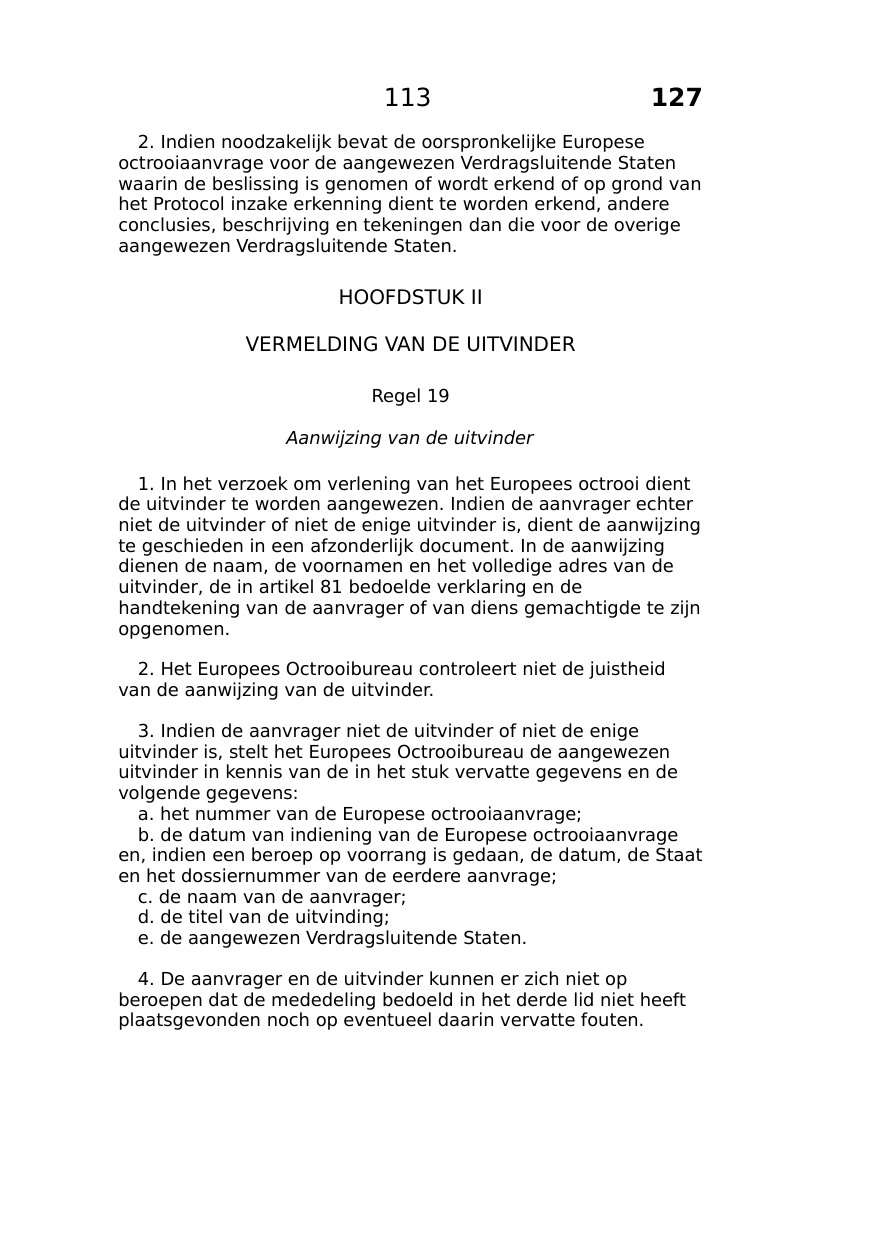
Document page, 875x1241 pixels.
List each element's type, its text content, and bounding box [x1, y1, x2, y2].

text 3. Indien de aanvrager niet de uitvinder of niet de enige uitvinder is, stelt het Europees Octrooibureau de aangewezen uitvinder in kennis van de in het stuk vervatte gegevens en de volgende gegevens: [118, 721, 703, 804]
subtitle Regel 19 Aanwijzing van de uitvinder [118, 386, 703, 448]
text c. de naam van de aanvrager; [118, 887, 703, 907]
text a. het nummer van de Europese octrooiaanvrage; [118, 804, 703, 824]
subtitle HOOFDSTUK II VERMELDING VAN DE UITVINDER [118, 286, 703, 356]
text b. de datum van indiening van de Europese octrooiaanvrage en, indien een beroep op voorrang is gedaan, de datum, de Staat en het dossiernummer van de eerdere aanvrage; [118, 824, 703, 887]
text d. de titel van de uitvinding; [118, 907, 703, 928]
text 2. Indien noodzakelijk bevat de oorspronkelijke Europese octrooiaanvrage voor de aangewezen Verdragsluitende Staten waarin de beslissing is genomen of wordt erkend of op grond van het Protocol inzake erkenning dient te worden erkend, andere conclusies, beschrijving en tekeningen dan die voor de overige aangewezen Verdragsluitende Staten. [118, 132, 703, 256]
text e. de aangewezen Verdragsluitende Staten. [118, 928, 703, 949]
text 1. In het verzoek om verlening van het Europees octrooi dient de uitvinder te worden aangewezen. Indien de aanvrager echter niet de uitvinder of niet de enige uitvinder is, dient de aanwijzing te geschieden in een afzonderlijk document. In de aanwijzing dienen de naam, de voornamen en het volledige adres van de uitvinder, de in artikel 81 bedoelde verklaring en de handtekening van de aanvrager of van diens gemachtigde te zijn opgenomen. [118, 473, 703, 639]
text 2. Het Europees Octrooibureau controleert niet de juistheid van de aanwijzing van de uitvinder. [118, 659, 703, 701]
text 4. De aanvrager en de uitvinder kunnen er zich niet op beroepen dat de mededeling bedoeld in het derde lid niet heeft plaatsgevonden noch op eventueel daarin vervatte fouten. [118, 969, 703, 1031]
